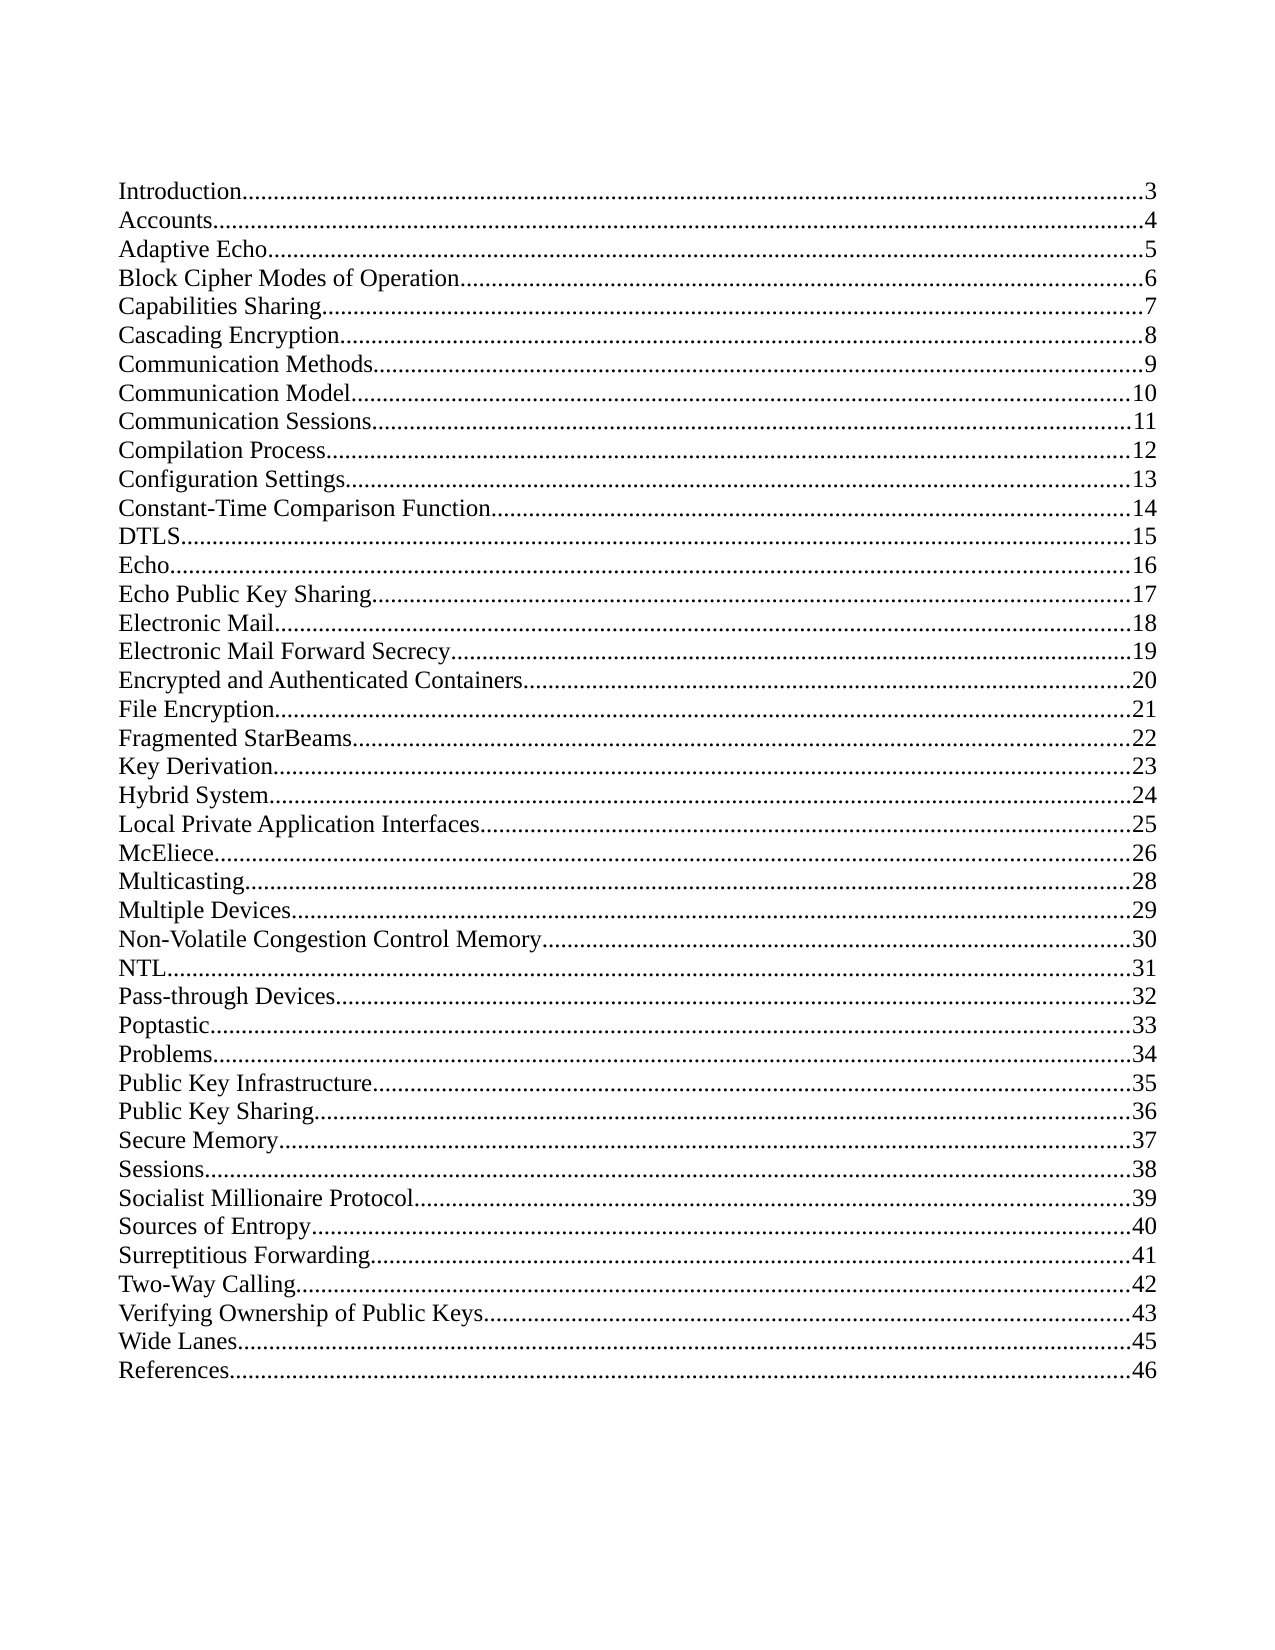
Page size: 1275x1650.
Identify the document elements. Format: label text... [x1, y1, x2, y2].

text Introduction 3 [118, 176, 1157, 205]
text McEliece 26 [118, 838, 1157, 866]
text Sessions 38 [118, 1154, 1157, 1183]
text Public Key Sharing 36 [118, 1096, 1157, 1125]
text Verifying Ownership of Public Keys 43 [118, 1298, 1157, 1326]
text Two-Way Calling 42 [118, 1269, 1157, 1298]
text Pass-through Devices 32 [118, 981, 1157, 1010]
text Electronic Mail 18 [118, 608, 1157, 636]
text Configuration Settings 13 [118, 464, 1157, 493]
text Poptastic 33 [118, 1010, 1157, 1039]
text Communication Methods 9 [118, 349, 1157, 378]
text Constant-Time Comparison Function 14 [118, 493, 1157, 521]
text Fragmented StarBeams 22 [118, 723, 1157, 751]
text Wide Lanes 45 [118, 1326, 1157, 1355]
text Public Key Infrastructure 35 [118, 1068, 1157, 1096]
text Surreptitious Forwarding 41 [118, 1240, 1157, 1269]
text Echo Public Key Sharing 17 [118, 579, 1157, 608]
text Echo 16 [118, 550, 1157, 579]
text Electronic Mail Forward Secrecy 19 [118, 636, 1157, 665]
text Accounts 4 [118, 205, 1157, 234]
text Socialist Millionaire Protocol 39 [118, 1183, 1157, 1211]
text Encrypted and Authenticated Containers 20 [118, 665, 1157, 694]
text Communication Model 10 [118, 378, 1157, 406]
text Key Derivation 23 [118, 751, 1157, 780]
text References 46 [118, 1355, 1157, 1384]
text Capabilities Sharing 7 [118, 291, 1157, 320]
text DTLS 15 [118, 521, 1157, 550]
text Cascading Encryption 8 [118, 320, 1157, 349]
text Multicasting 28 [118, 866, 1157, 895]
text Compilation Process 12 [118, 435, 1157, 464]
text Hybrid System 24 [118, 780, 1157, 809]
text Problems 34 [118, 1039, 1157, 1068]
text NTL 31 [118, 953, 1157, 981]
text Secure Memory 37 [118, 1125, 1157, 1154]
text Local Private Application Interfaces 25 [118, 809, 1157, 838]
text Communication Sessions 11 [118, 406, 1157, 435]
text Sources of Entropy 40 [118, 1211, 1157, 1240]
text Non-Volatile Congestion Control Memory 30 [118, 924, 1157, 953]
text Block Cipher Modes of Operation 6 [118, 263, 1157, 291]
text Multiple Devices 29 [118, 895, 1157, 924]
text File Encryption 21 [118, 694, 1157, 723]
text Adaptive Echo 5 [118, 234, 1157, 263]
